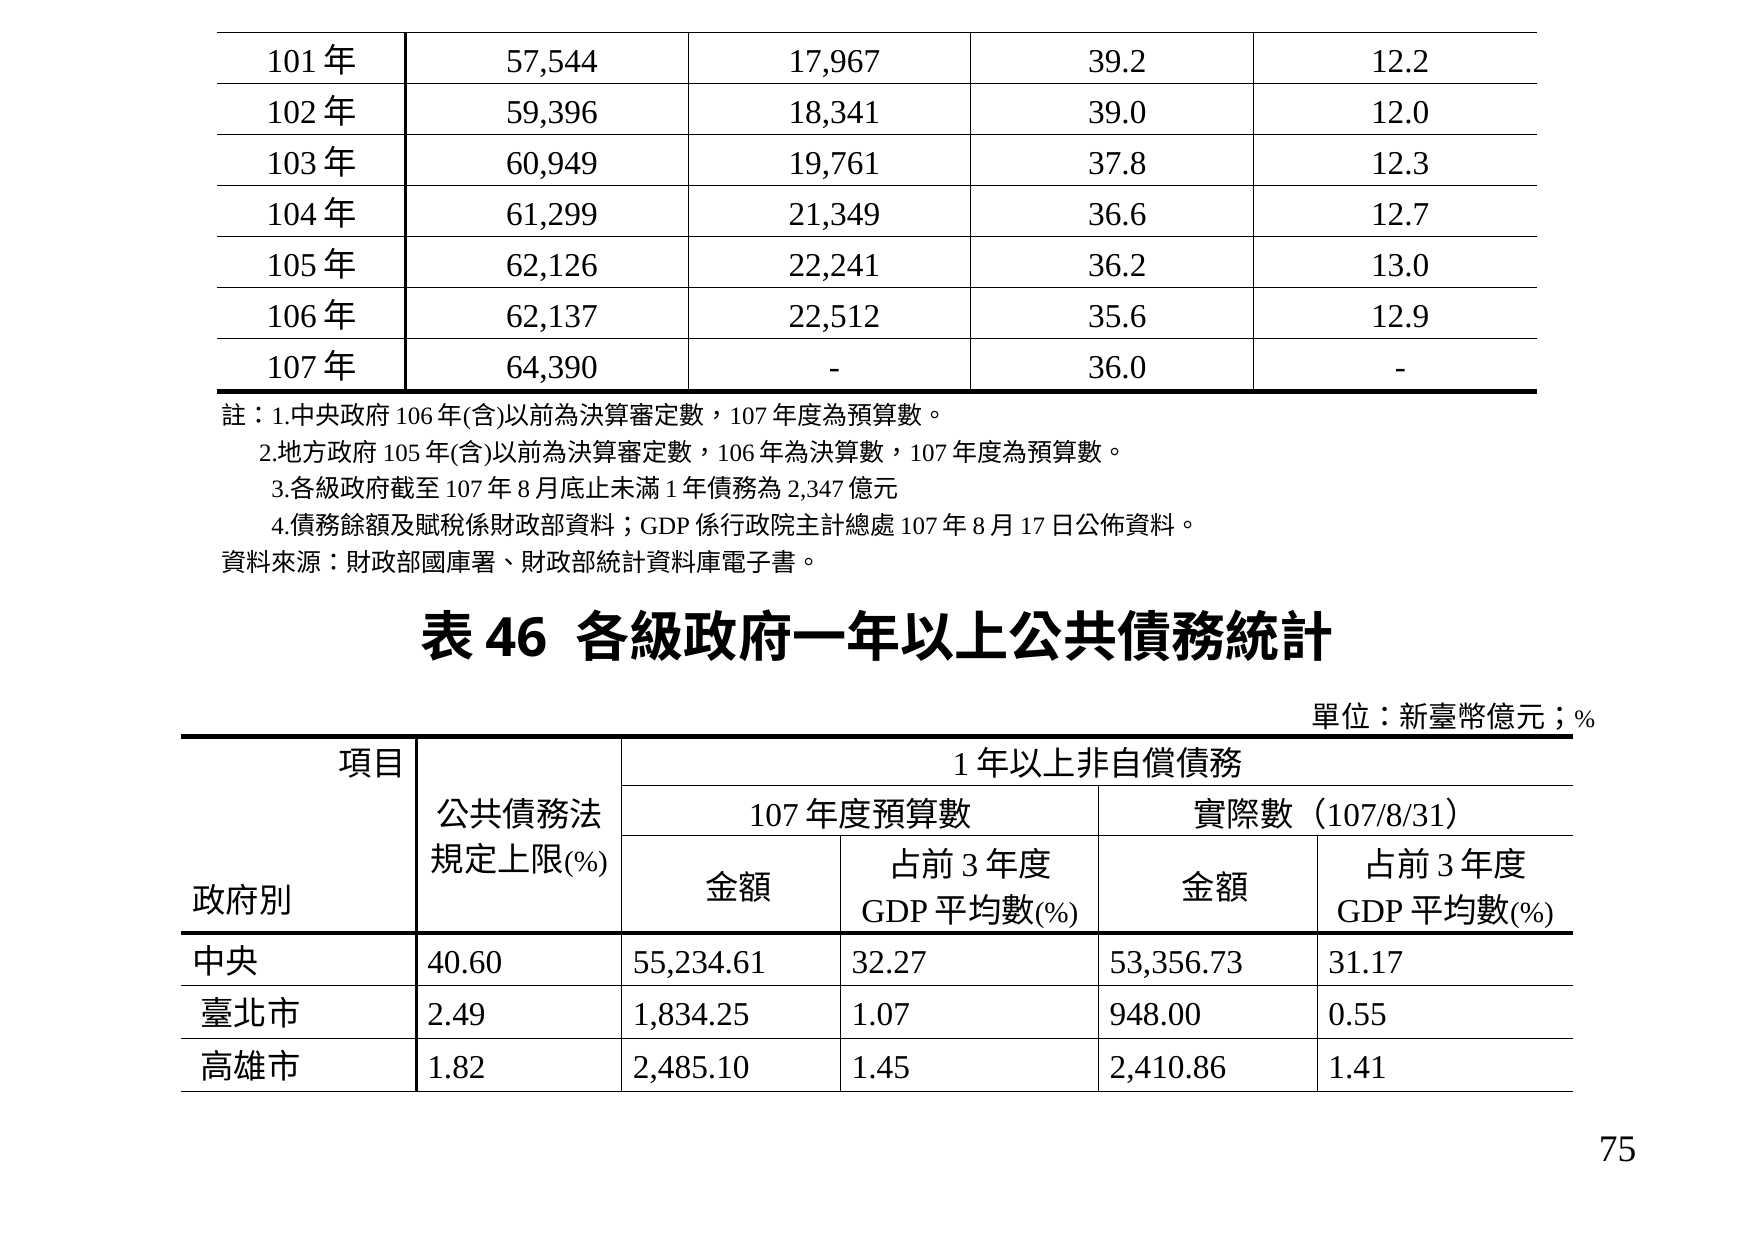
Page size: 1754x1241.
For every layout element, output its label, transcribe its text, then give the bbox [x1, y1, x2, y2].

table_cell 0.55 [1318, 986, 1573, 1038]
table_cell 103年 [217, 135, 404, 185]
table_cell 36.6 [971, 186, 1253, 236]
table_cell 40.60 [418, 935, 621, 984]
table_cell 36.2 [971, 237, 1253, 287]
table_header 1年以上非自償債務 [622, 739, 1573, 784]
table_cell 高雄市 [181, 1039, 415, 1091]
table_cell 1,834.25 [622, 986, 840, 1038]
table_cell 12.9 [1254, 288, 1537, 338]
table_cell 107年 [217, 339, 404, 389]
table_cell 55,234.61 [622, 935, 840, 984]
table_cell 金額 [622, 836, 840, 931]
table_cell 12.2 [1254, 33, 1537, 83]
table_cell 36.0 [971, 339, 1253, 389]
table_cell 62,137 [407, 288, 688, 338]
table_cell 22,241 [689, 237, 970, 287]
table_cell 102年 [217, 84, 404, 134]
text 單位：新臺幣億元；% [133, 701, 1595, 734]
table_cell 2.49 [418, 986, 621, 1038]
table_cell 中央 [181, 935, 415, 984]
table_cell 57,544 [407, 33, 688, 83]
table_cell 62,126 [407, 237, 688, 287]
table_cell 占前3年度 GDP平均數(%) [841, 836, 1098, 931]
table_cell 18,341 [689, 84, 970, 134]
table_cell 金額 [1099, 836, 1317, 931]
table_cell 12.7 [1254, 186, 1537, 236]
table_cell 19,761 [689, 135, 970, 185]
table_cell - [689, 339, 970, 389]
subtitle 表46 各級政府一年以上公共債務統計 [118, 577, 1636, 689]
table_cell 39.0 [971, 84, 1253, 134]
table_cell 占前3年度 GDP平均數(%) [1318, 836, 1573, 931]
table_cell 32.27 [841, 935, 1098, 984]
table_cell 22,512 [689, 288, 970, 338]
table_cell 105年 [217, 237, 404, 287]
table_cell 1.82 [418, 1039, 621, 1091]
table_cell 2,485.10 [622, 1039, 840, 1091]
table_cell 12.0 [1254, 84, 1537, 134]
table_header 公共債務法 規定上限(%) [418, 739, 621, 931]
table_cell 39.2 [971, 33, 1253, 83]
table_cell 948.00 [1099, 986, 1317, 1038]
table_cell 60,949 [407, 135, 688, 185]
table_cell 臺北市 [181, 986, 415, 1038]
table_cell 106年 [217, 288, 404, 338]
table_header 項目 政府別 [181, 739, 415, 931]
table_cell 31.17 [1318, 935, 1573, 984]
table_cell 35.6 [971, 288, 1253, 338]
table_cell 1.07 [841, 986, 1098, 1038]
table_cell - [1254, 339, 1537, 389]
table_cell 21,349 [689, 186, 970, 236]
table_cell 64,390 [407, 339, 688, 389]
table_cell 1.41 [1318, 1039, 1573, 1091]
text 2.地方政府105年(含)以前為決算審定數，106年為決算數，107年度為預算數。 [221, 438, 1551, 467]
table_cell 59,396 [407, 84, 688, 134]
table_cell 1.45 [841, 1039, 1098, 1091]
text 註：1.中央政府106年(含)以前為決算審定數，107年度為預算數。 [221, 401, 1551, 430]
table_cell 107年度預算數 [622, 786, 1098, 835]
table_cell 2,410.86 [1099, 1039, 1317, 1091]
table_cell 13.0 [1254, 237, 1537, 287]
table_cell 17,967 [689, 33, 970, 83]
table_cell 53,356.73 [1099, 935, 1317, 984]
table_cell 12.3 [1254, 135, 1537, 185]
text 資料來源：財政部國庫署、財政部統計資料庫電子書。 [221, 548, 1551, 577]
table_cell 實際數（107/8/31） [1099, 786, 1573, 835]
text 3.各級政府截至107年8月底止未滿1年債務為2,347億元 [118, 474, 1551, 504]
table_cell 37.8 [971, 135, 1253, 185]
text 4.債務餘額及賦稅係財政部資料；GDP係行政院主計總處107年8月17日公佈資料。 [118, 511, 1551, 540]
table_cell 101年 [217, 33, 404, 83]
table_cell 104年 [217, 186, 404, 236]
table_cell 61,299 [407, 186, 688, 236]
